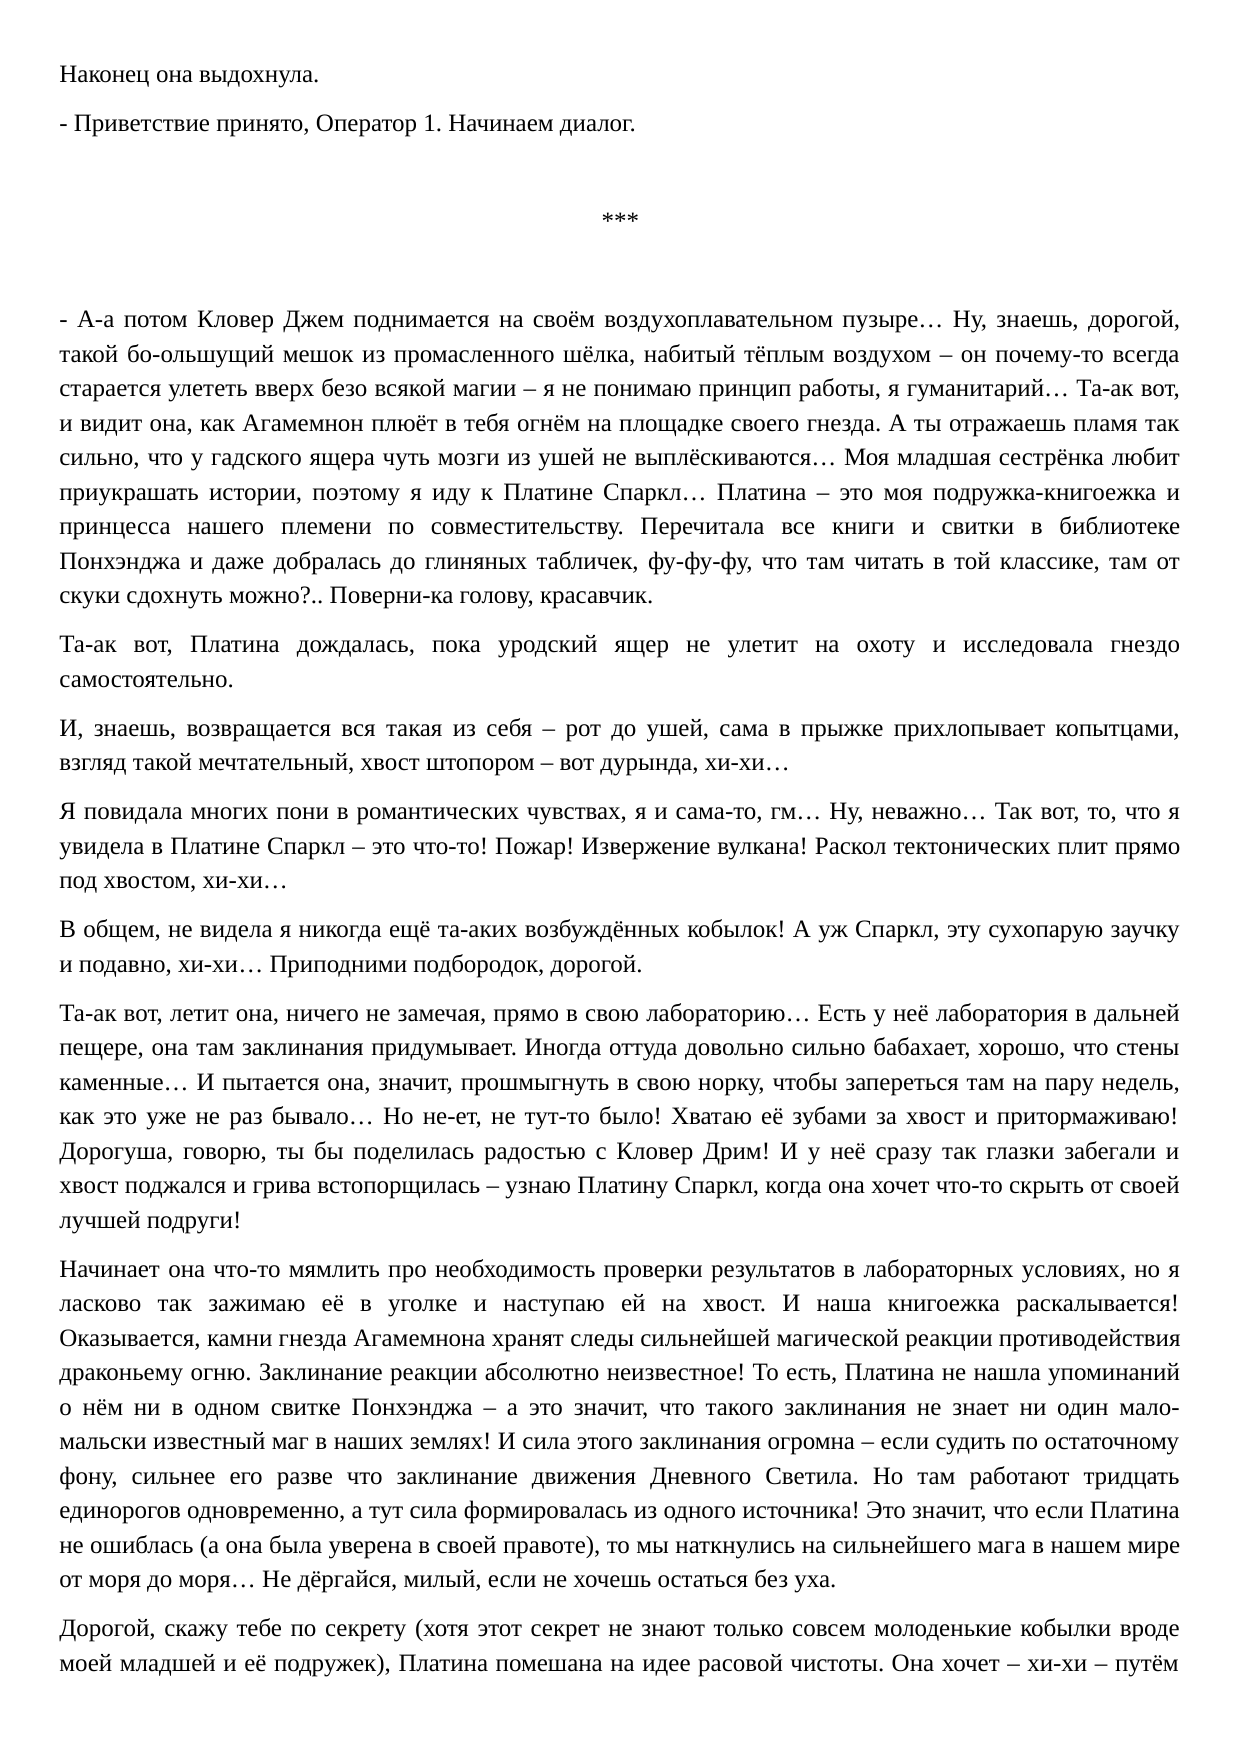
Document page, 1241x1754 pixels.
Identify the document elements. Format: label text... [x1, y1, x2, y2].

text И, знаешь, возвращается вся такая из себя – рот до ушей, сама в прыжке прихлопывает копытцами, взгляд такой мечтательный, хвост штопором – вот дурында, хи-хи… [59, 713, 1181, 776]
text В общем, не видела я никогда ещё та-аких возбуждённых кобылок! А уж Спаркл, эту сухопарую заучку и подавно, хи-хи… Приподними подбородок, дорогой. [59, 914, 1181, 978]
text Я повидала многих пони в романтических чувствах, я и сама-то, гм… Ну, неважно… Так вот, то, что я увидела в Платине Спаркл – это что-то! Пожар! Извержение вулкана! Раскол тектонических плит прямо под хвостом, хи-хи… [59, 796, 1181, 894]
text - Приветствие принято, Оператор 1. Начинаем диалог. [59, 108, 1181, 137]
text Та-ак вот, Платина дождалась, пока уродский ящер не улетит на охоту и исследовала гнездо самостоятельно. [59, 629, 1181, 692]
text Наконец она выдохнула. [59, 59, 1181, 88]
text Начинает она что-то мямлить про необходимость проверки результатов в лабораторных условиях, но я ласково так зажимаю её в уголке и наступаю ей на хвост. И наша книгоежка раскалывается! Оказывается, камни гнезда Агамемнона хранят следы сильнейшей магической реакции противодействия драконьему огню. Заклинание реакции абсолютно неизвестное! То есть, Платина не нашла упоминаний о нём ни в одном свитке Понхэнджа – а это значит, что такого заклинания не знает ни один мало-мальски известный маг в наших землях! И сила этого заклинания огромна – если судить по остаточному фону, сильнее его разве что заклинание движения Дневного Светила. Но там работают тридцать единорогов одновременно, а тут сила формировалась из одного источника! Это значит, что если Платина не ошиблась (а она была уверена в своей правоте), то мы наткнулись на сильнейшего мага в нашем мире от моря до моря… Не дёргайся, милый, если не хочешь остаться без уха. [59, 1254, 1181, 1593]
text Та-ак вот, летит она, ничего не замечая, прямо в свою лабораторию… Есть у неё лаборатория в дальней пещере, она там заклинания придумывает. Иногда оттуда довольно сильно бабахает, хорошо, что стены каменные… И пытается она, значит, прошмыгнуть в свою норку, чтобы запереться там на пару недель, как это уже не раз бывало… Но не-ет, не тут-то было! Хватаю её зубами за хвост и притормаживаю! Дорогуша, говорю, ты бы поделилась радостью с Кловер Дрим! И у неё сразу так глазки забегали и хвост поджался и грива встопорщилась – узнаю Платину Спаркл, когда она хочет что-то скрыть от своей лучшей подруги! [59, 998, 1181, 1233]
text *** [59, 206, 1181, 235]
text Дорогой, скажу тебе по секрету (хотя этот секрет не знают только совсем молоденькие кобылки вроде моей младшей и её подружек), Платина помешана на идее расовой чистоты. Она хочет – хи-хи – путём [59, 1613, 1181, 1676]
text - А-а потом Кловер Джем поднимается на своём воздухоплавательном пузыре… Ну, знаешь, дорогой, такой бо-ольшущий мешок из промасленного шёлка, набитый тёплым воздухом – он почему-то всегда старается улететь вверх безо всякой магии – я не понимаю принцип работы, я гуманитарий… Та-ак вот, и видит она, как Агамемнон плюёт в тебя огнём на площадке своего гнезда. А ты отражаешь пламя так сильно, что у гадского ящера чуть мозги из ушей не выплёскиваются… Моя младшая сестрёнка любит приукрашать истории, поэтому я иду к Платине Спаркл… Платина – это моя подружка-книгоежка и принцесса нашего племени по совместительству. Перечитала все книги и свитки в библиотеке Понхэнджа и даже добралась до глиняных табличек, фу-фу-фу, что там читать в той классике, там от скуки сдохнуть можно?.. Поверни-ка голову, красавчик. [59, 304, 1181, 609]
